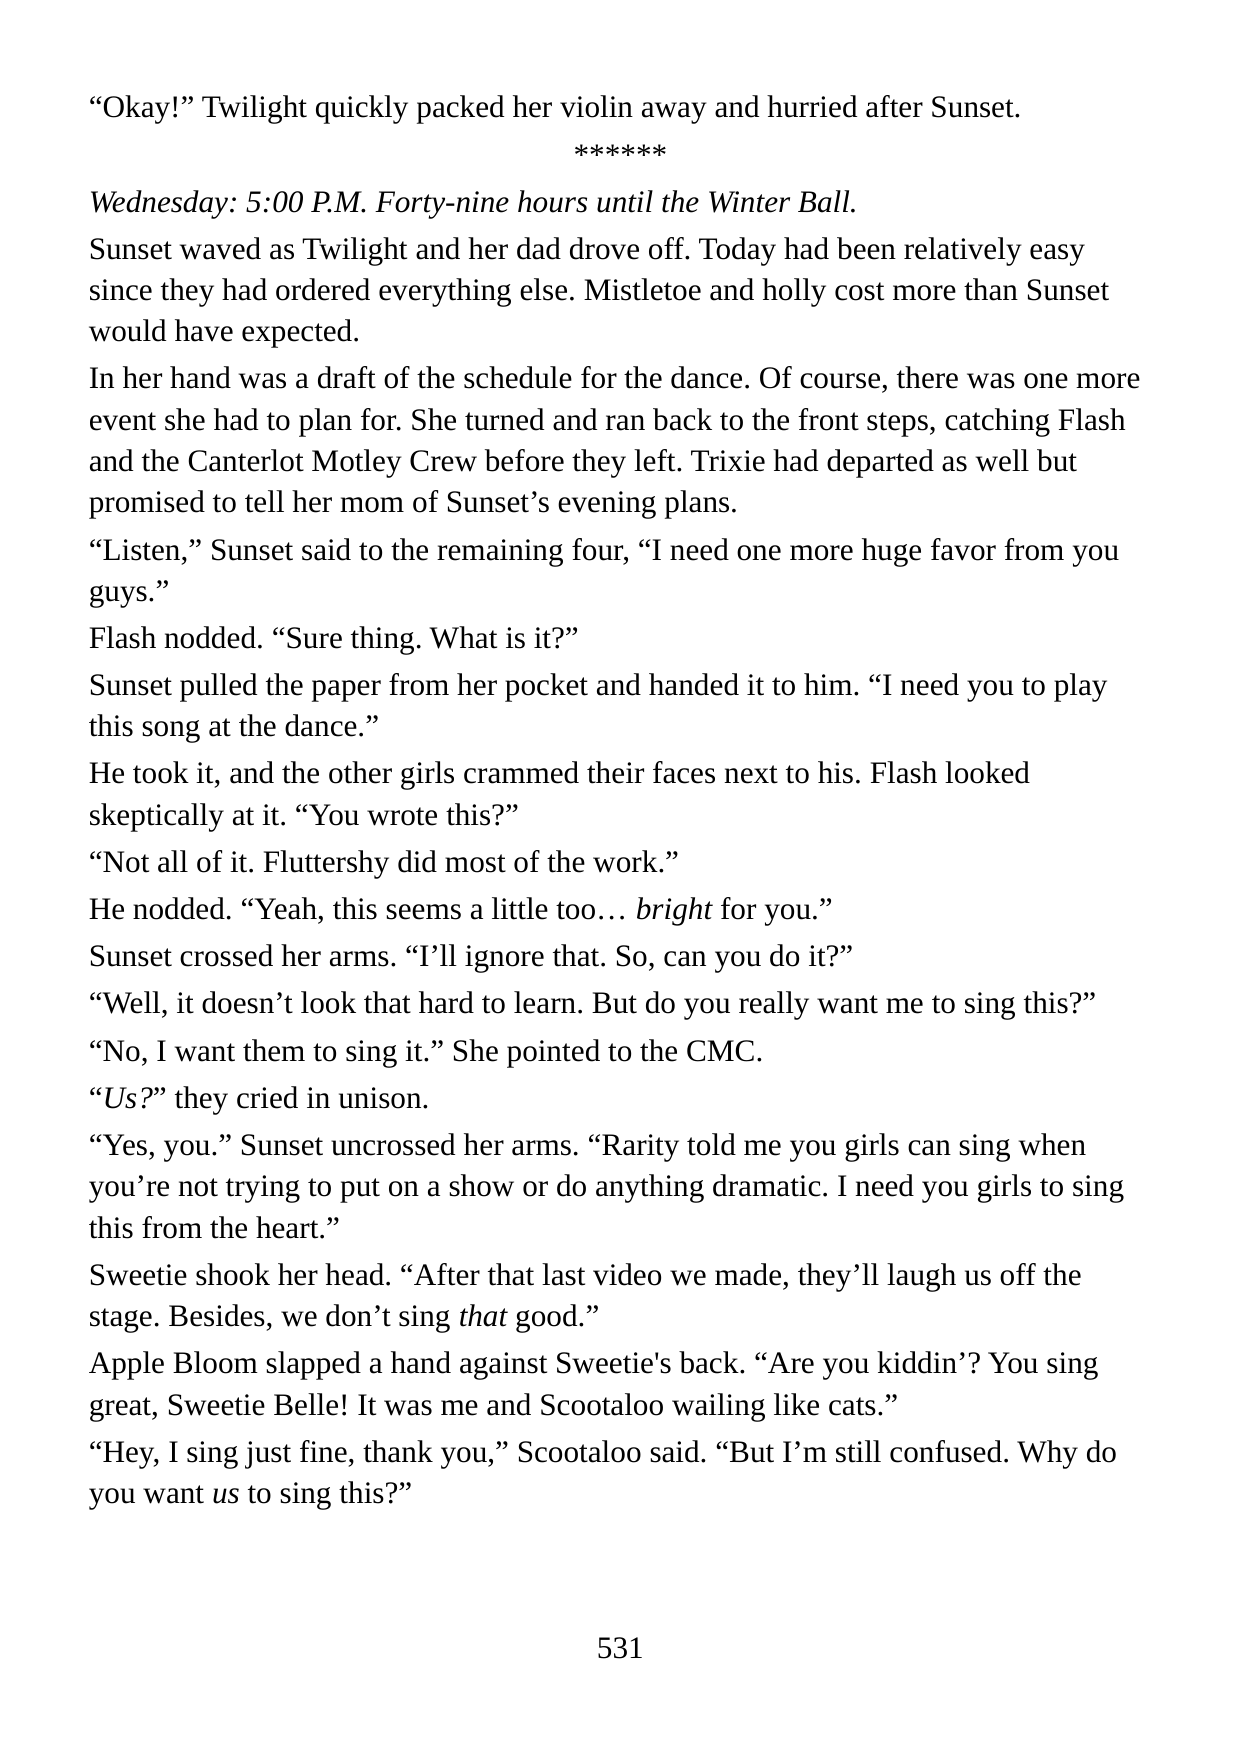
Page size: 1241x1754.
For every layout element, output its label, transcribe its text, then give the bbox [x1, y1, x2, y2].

text Sunset pulled the paper from her pocket and handed it to him. “I need you to play this song at the dance.” [88, 666, 1152, 743]
text “Listen,” Sunset said to the remaining four, “I need one more huge favor from you guys.” [88, 531, 1152, 608]
text Flash nodded. “Sure thing. What is it?” [88, 619, 1152, 655]
text “Us?” they cried in unison. [88, 1079, 1152, 1115]
text “Hey, I sing just fine, thank you,” Scootaloo said. “But I’m still confused. Why do you want us to sing this?” [88, 1433, 1152, 1510]
text In her hand was a draft of the schedule for the dance. Of course, there was one more event she had to plan for. She turned and ran back to the front steps, catching Flash and the Canterlot Motley Crew before they left. Trixie had departed as well but promised to tell her mom of Sunset’s evening plans. [88, 360, 1152, 519]
text “Well, it doesn’t look that hard to learn. But do you really want me to sing this?” [88, 985, 1152, 1021]
text Sunset crossed her arms. “I’ll ignore that. So, can you do it?” [88, 938, 1152, 973]
text Apple Bloom slapped a hand against Sweetie's back. “Are you kiddin’? You sing great, Sweetie Belle! It was me and Scootaloo wailing like cats.” [88, 1344, 1152, 1422]
text “Yes, you.” Sunset uncrossed her arms. “Rarity told me you girls can sing when you’re not trying to put on a show or do anything dramatic. I need you girls to sing this from the heart.” [88, 1126, 1152, 1245]
text He nodded. “Yeah, this seems a little too… bright for you.” [88, 890, 1152, 926]
text Sweetie shook her head. “After that last video we made, they’ll laugh us off the stage. Besides, we don’t sing that good.” [88, 1256, 1152, 1333]
text “Not all of it. Fluttershy did most of the work.” [88, 843, 1152, 879]
text Sunset waved as Twilight and her dad drove off. Today had been relatively easy since they had ordered everything else. Mistletoe and holly cost more than Sunset would have expected. [88, 230, 1152, 348]
text “Okay!” Twilight quickly packed her violin away and hurried after Sunset. [88, 88, 1152, 124]
text He took it, and the other girls crammed their faces next to his. Flash looked skeptically at it. “You wrote this?” [88, 755, 1152, 832]
text Wednesday: 5:00 P.M. Forty-nine hours until the Winter Ball. [88, 183, 1152, 219]
text “No, I want them to sing it.” She pointed to the CMC. [88, 1032, 1152, 1068]
text ****** [88, 136, 1152, 172]
